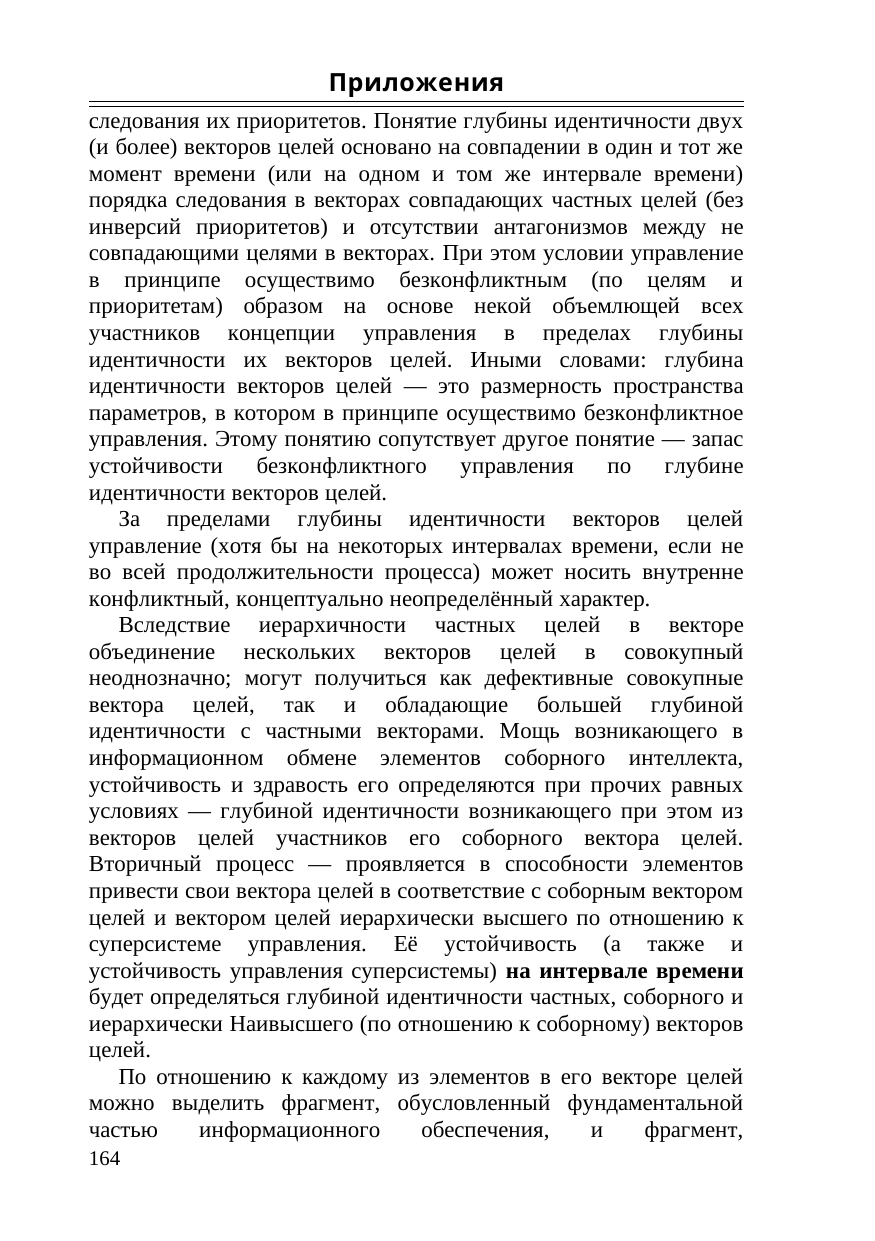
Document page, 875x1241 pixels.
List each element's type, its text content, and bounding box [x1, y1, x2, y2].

text По отношению к каждому из элементов в его векторе целей можно выделить фрагмент, обусловленный фундаментальной частью информационного обеспечения, и фрагмент, [89, 1063, 744, 1142]
text За пределами глубины идентичности векторов целей управление (хотя бы на некоторых интервалах времени, если не во всей продолжительности процесса) может носить внутренне конфликтный, концептуально неопределённый характер. [89, 505, 744, 611]
text следования их приоритетов. Понятие глубины идентичности двух (и более) векторов целей основано на совпадении в один и тот же момент времени (или на одном и том же интервале времени) порядка следования в векторах совпадающих частных целей (без инверсий приоритетов) и отсутствии антагонизмов между не совпадающими целями в векторах. При этом условии управление в принципе осуществимо безконфликтным (по целям и приоритетам) образом на основе некой объемлющей всех участников концепции управления в пределах глубины идентичности их векторов целей. Иными словами: глубина идентичности векторов целей — это размерность пространства параметров, в котором в принципе осуществимо безконфликтное управления. Этому понятию сопутствует другое понятие — запас устойчивости безконфликтного управления по глубине идентичности векторов целей. [89, 107, 744, 505]
text Вследствие иерархичности частных целей в векторе объединение нескольких векторов целей в совокупный неоднозначно; могут получиться как дефективные совокупные вектора целей, так и обладающие большей глубиной идентичности с частными векторами. Мощь возникающего в информационном обмене элементов соборного интеллекта, устойчивость и здравость его определяются при прочих равных условиях — глубиной идентичности возникающего при этом из векторов целей участников его соборного вектора целей. Вторичный процесс — проявляется в способности элементов привести свои вектора целей в соответствие с соборным вектором целей и вектором целей иерархически высшего по отношению к суперсистеме управления. Её устойчивость (а также и устойчивость управления суперсистемы) на интервале времени будет определяться глубиной идентичности частных, соборного и иерархически Наивысшего (по отношению к соборному) векторов целей. [89, 611, 744, 1063]
